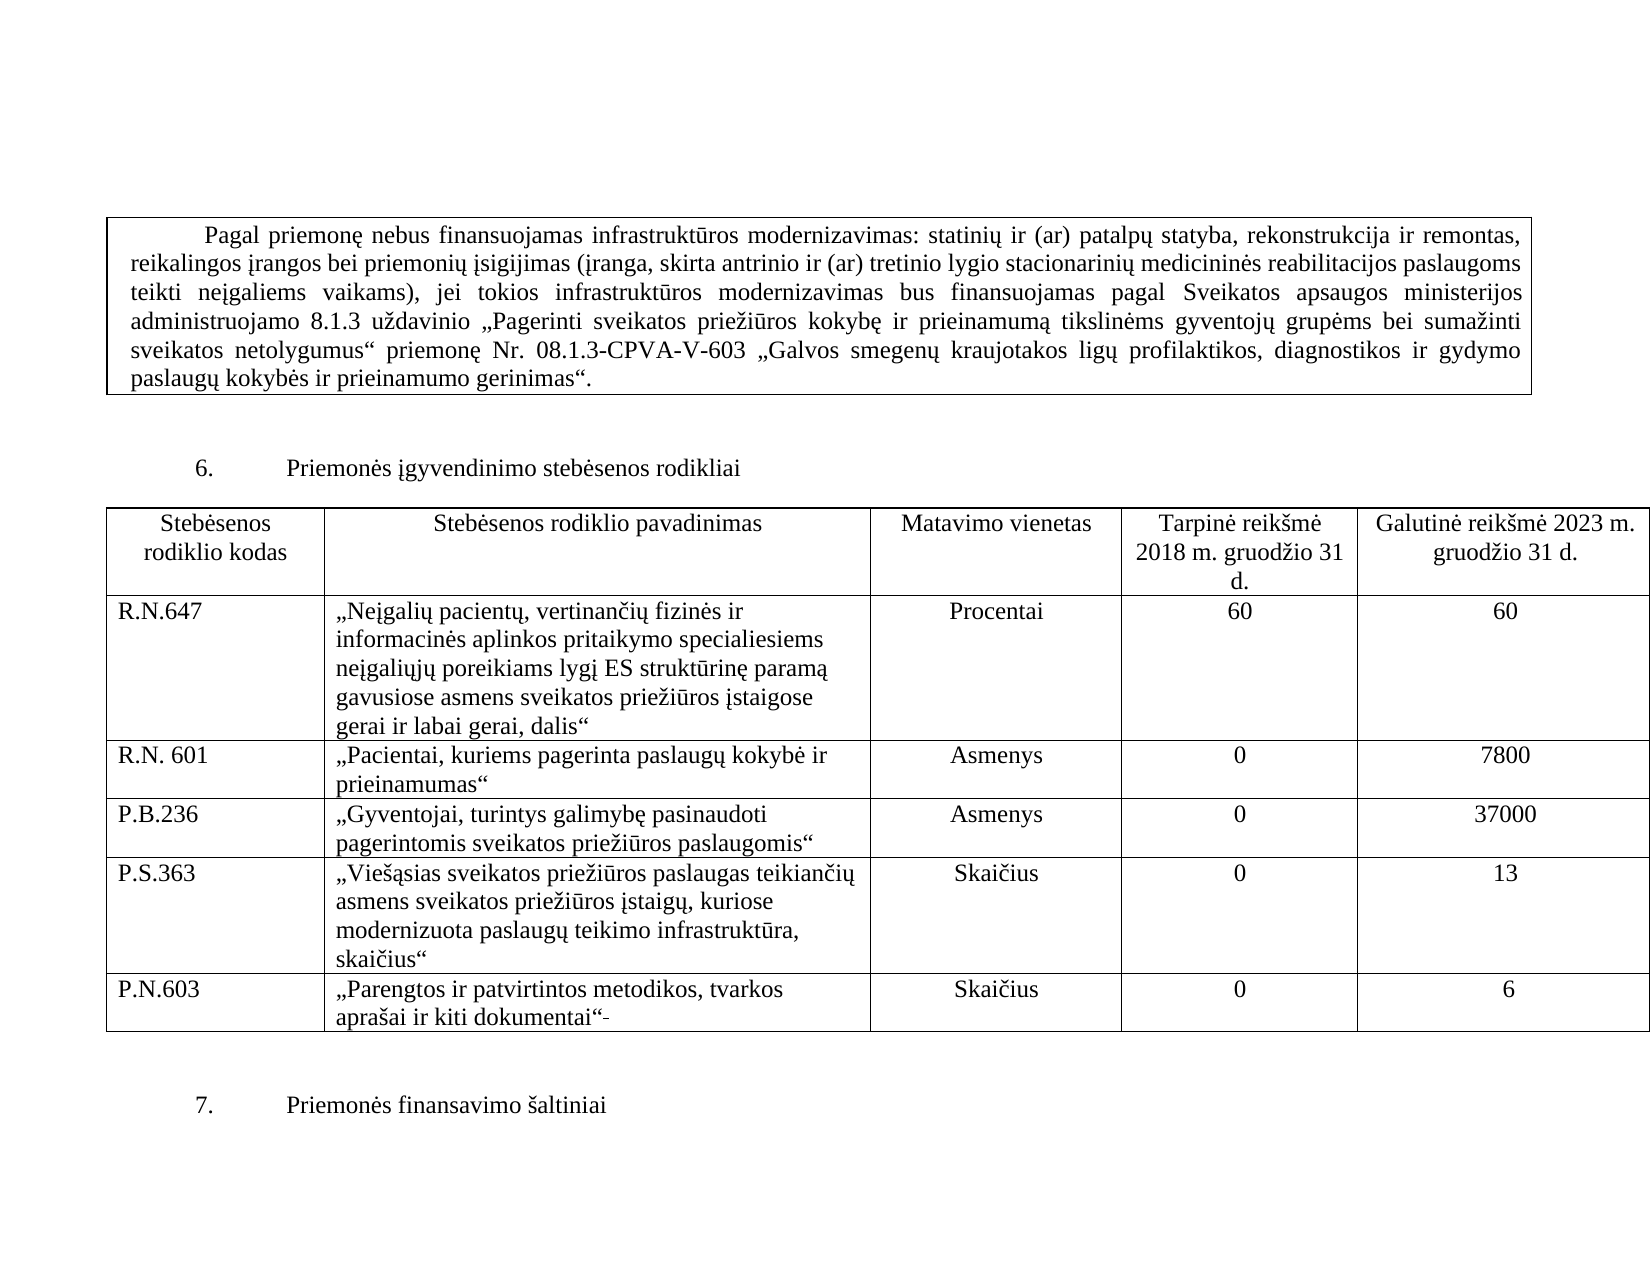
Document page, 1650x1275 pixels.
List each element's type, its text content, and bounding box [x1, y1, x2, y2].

table_cell 13 [1358, 858, 1649, 973]
table_cell Procentai [871, 596, 1121, 739]
table_cell P.N.603 [107, 974, 324, 1031]
text 6. Priemonės įgyvendinimo stebėsenos rodikliai [195, 453, 1532, 482]
table_header Matavimo vienetas [871, 509, 1121, 595]
table_cell Asmenys [871, 741, 1121, 798]
table_cell 0 [1122, 799, 1357, 857]
table_cell 0 [1122, 974, 1357, 1031]
text 7. Priemonės finansavimo šaltiniai [195, 1090, 1532, 1118]
table_cell P.B.236 [107, 799, 324, 857]
table_cell 0 [1122, 741, 1357, 798]
table_header Stebėsenos rodiklio pavadinimas [325, 509, 870, 595]
table_cell Asmenys [871, 799, 1121, 857]
table_cell P.S.363 [107, 858, 324, 973]
table_cell 6 [1358, 974, 1649, 1031]
table_cell R.N.647 [107, 596, 324, 739]
table_cell R.N. 601 [107, 741, 324, 798]
table_cell „Parengtos ir patvirtintos metodikos, tvarkos aprašai ir kiti dokumentai“ [325, 974, 870, 1031]
table_cell „Pacientai, kuriems pagerinta paslaugų kokybė ir prieinamumas“ [325, 741, 870, 798]
table_cell Skaičius [871, 974, 1121, 1031]
table_cell 60 [1358, 596, 1649, 739]
table_header Stebėsenos rodiklio kodas [107, 509, 324, 595]
table_cell 37000 [1358, 799, 1649, 857]
table_cell „Neįgalių pacientų, vertinančių fizinės ir informacinės aplinkos pritaikymo specialiesiems neįgaliųjų poreikiams lygį ES struktūrinę paramą gavusiose asmens sveikatos priežiūros įstaigose gerai ir labai gerai, dalis“ [325, 596, 870, 739]
table_cell 0 [1122, 858, 1357, 973]
text Pagal priemonę nebus finansuojamas infrastruktūros modernizavimas: statinių ir (ar) patalpų statyba, rekonstrukcija ir remontas, reikalingos įrangos bei priemonių įsigijimas (įranga, skirta antrinio ir (ar) tretinio lygio stacionarinių medicininės reabilitacijos paslaugoms teikti neįgaliems vaikams), jei tokios infrastruktūros modernizavimas bus finansuojamas pagal Sveikatos apsaugos ministerijos administruojamo 8.1.3 uždavinio „Pagerinti sveikatos priežiūros kokybę ir prieinamumą tikslinėms gyventojų grupėms bei sumažinti sveikatos netolygumus“ priemonę Nr. 08.1.3-CPVA-V-603 „Galvos smegenų kraujotakos ligų profilaktikos, diagnostikos ir gydymo paslaugų kokybės ir prieinamumo gerinimas“. [108, 218, 1531, 394]
table_cell Skaičius [871, 858, 1121, 973]
table_header Tarpinė reikšmė 2018 m. gruodžio 31 d. [1122, 509, 1357, 595]
table_cell „Viešąsias sveikatos priežiūros paslaugas teikiančių asmens sveikatos priežiūros įstaigų, kuriose modernizuota paslaugų teikimo infrastruktūra, skaičius“ [325, 858, 870, 973]
table_cell 7800 [1358, 741, 1649, 798]
table_cell 60 [1122, 596, 1357, 739]
table_header Galutinė reikšmė 2023 m. gruodžio 31 d. [1358, 509, 1649, 595]
table_cell „Gyventojai, turintys galimybę pasinaudoti pagerintomis sveikatos priežiūros paslaugomis“ [325, 799, 870, 857]
